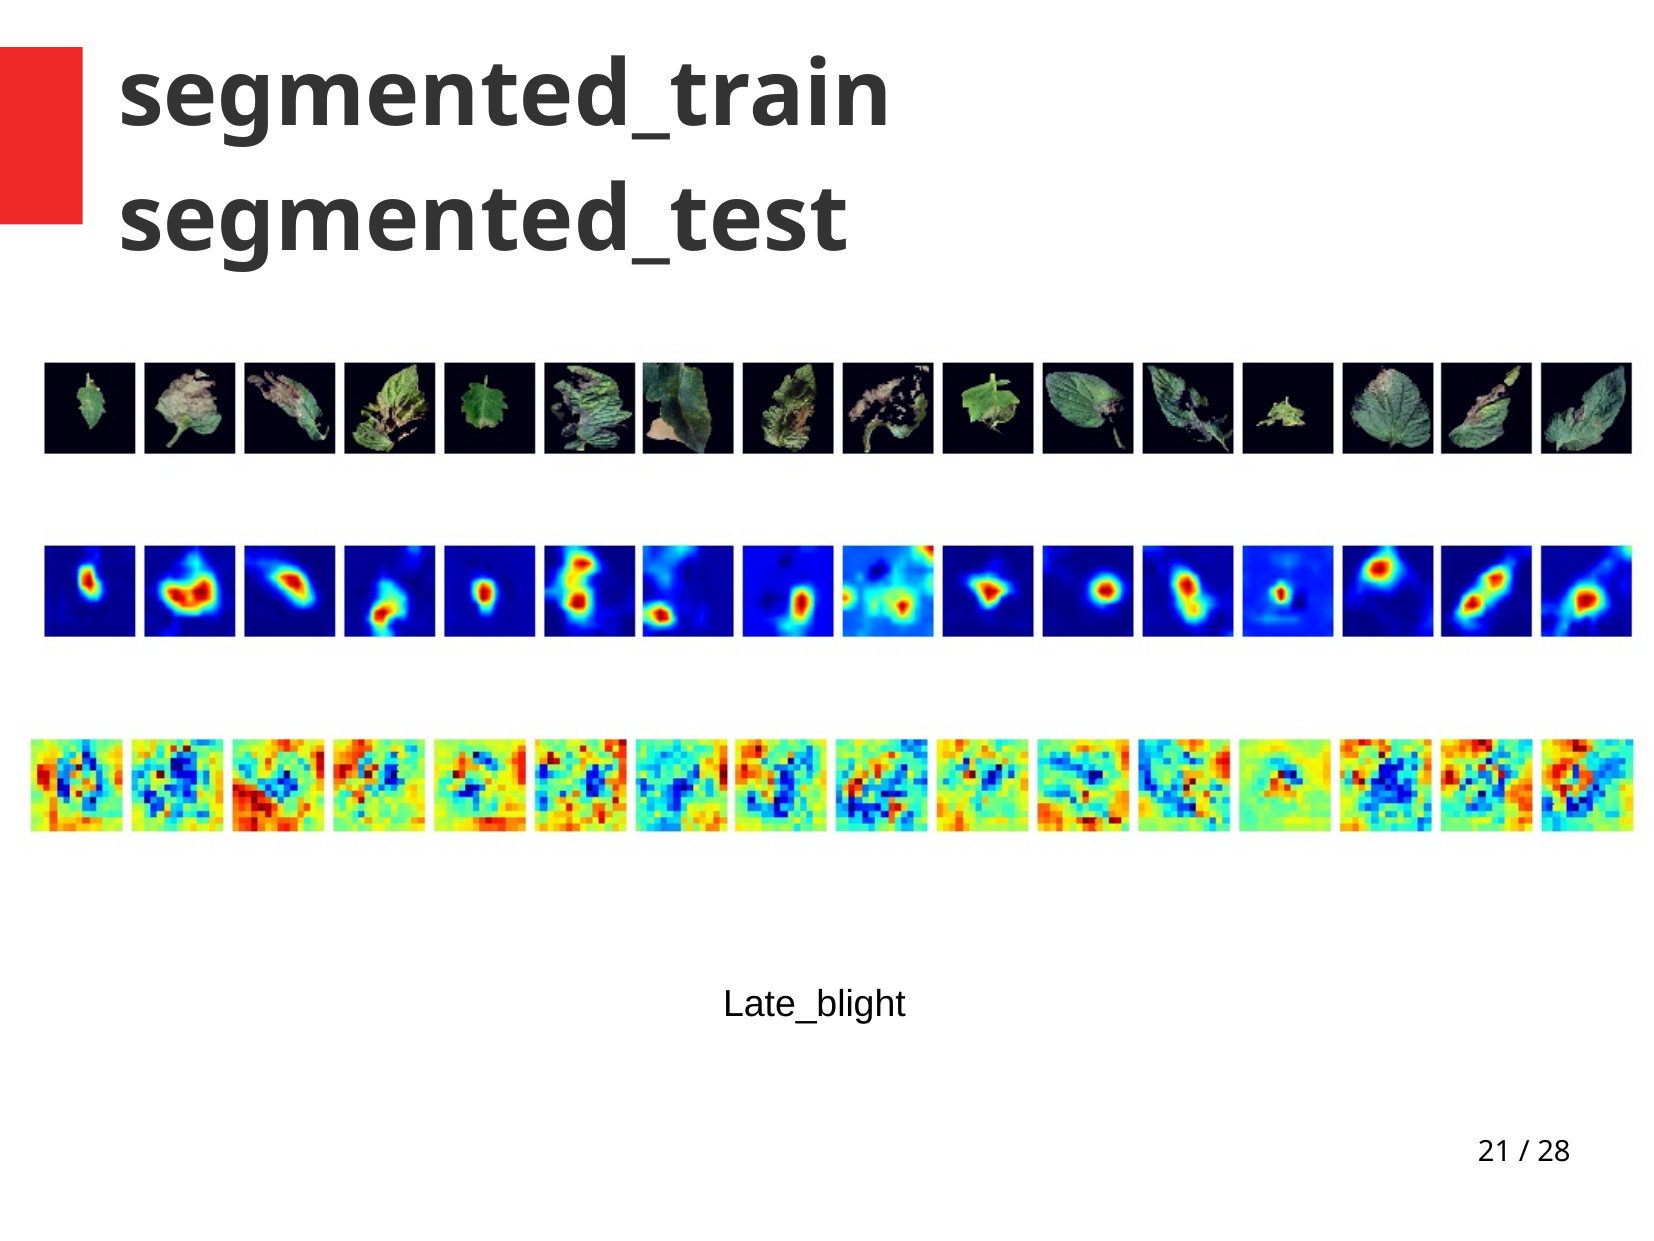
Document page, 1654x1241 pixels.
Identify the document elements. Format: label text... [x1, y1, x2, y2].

picture [0, 724, 1649, 869]
picture [0, 346, 1649, 491]
text_box Late_blight [708, 975, 921, 1032]
title segmented_train segmented_test [118, 45, 1571, 260]
picture [0, 529, 1649, 674]
